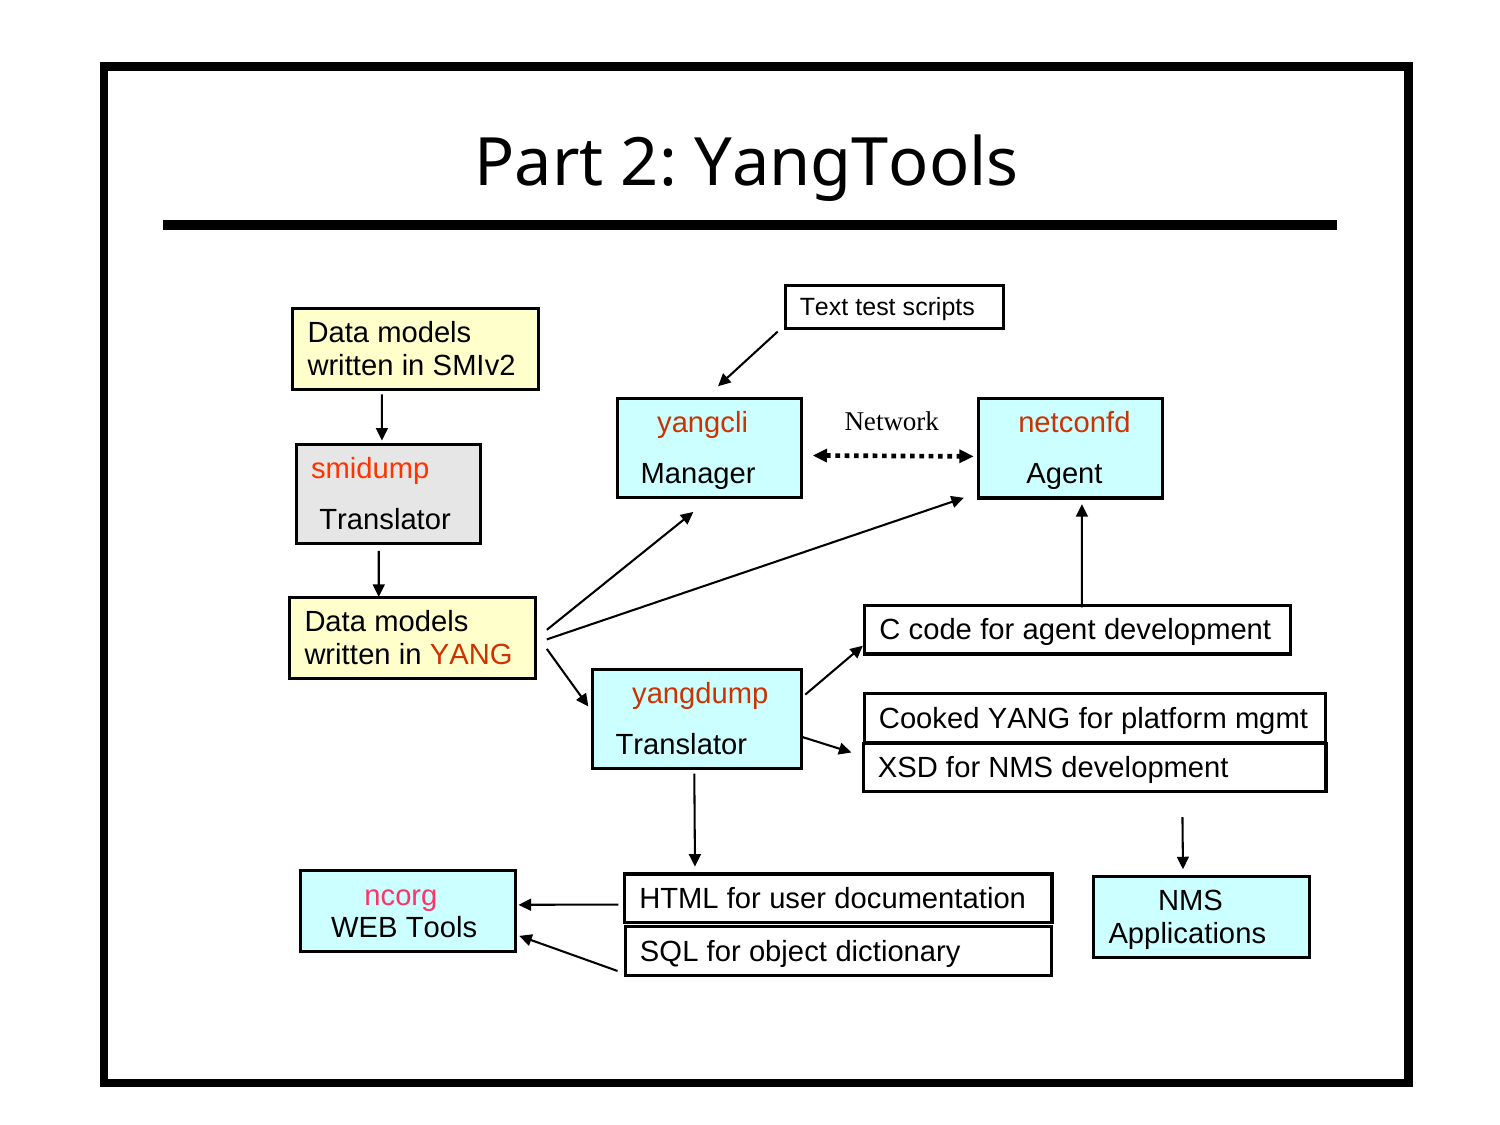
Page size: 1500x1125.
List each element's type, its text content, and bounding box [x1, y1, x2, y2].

text_box smidump Translator [296, 444, 481, 544]
text_box XSD for NMS development [863, 743, 1327, 792]
text_box SQL for object dictionary [625, 926, 1052, 976]
text_box ncorg WEB Tools [300, 870, 516, 952]
text_box NMS Applications [1093, 876, 1310, 958]
text_box C code for agent development [864, 605, 1291, 655]
text_box Data models written in YANG [289, 597, 536, 679]
text_box Data models written in SMIv2 [292, 308, 539, 390]
text_box yangdump Translator [592, 669, 802, 769]
title Part 2: YangTools [162, 59, 1332, 213]
text_box Cooked YANG for platform mgmt [864, 693, 1326, 743]
text_box yangcli Manager [617, 398, 802, 498]
text_box netconfd Agent [978, 398, 1163, 498]
text_box Network [829, 398, 954, 444]
text_box Text test scripts [785, 285, 1004, 329]
text_box HTML for user documentation [624, 873, 1053, 923]
